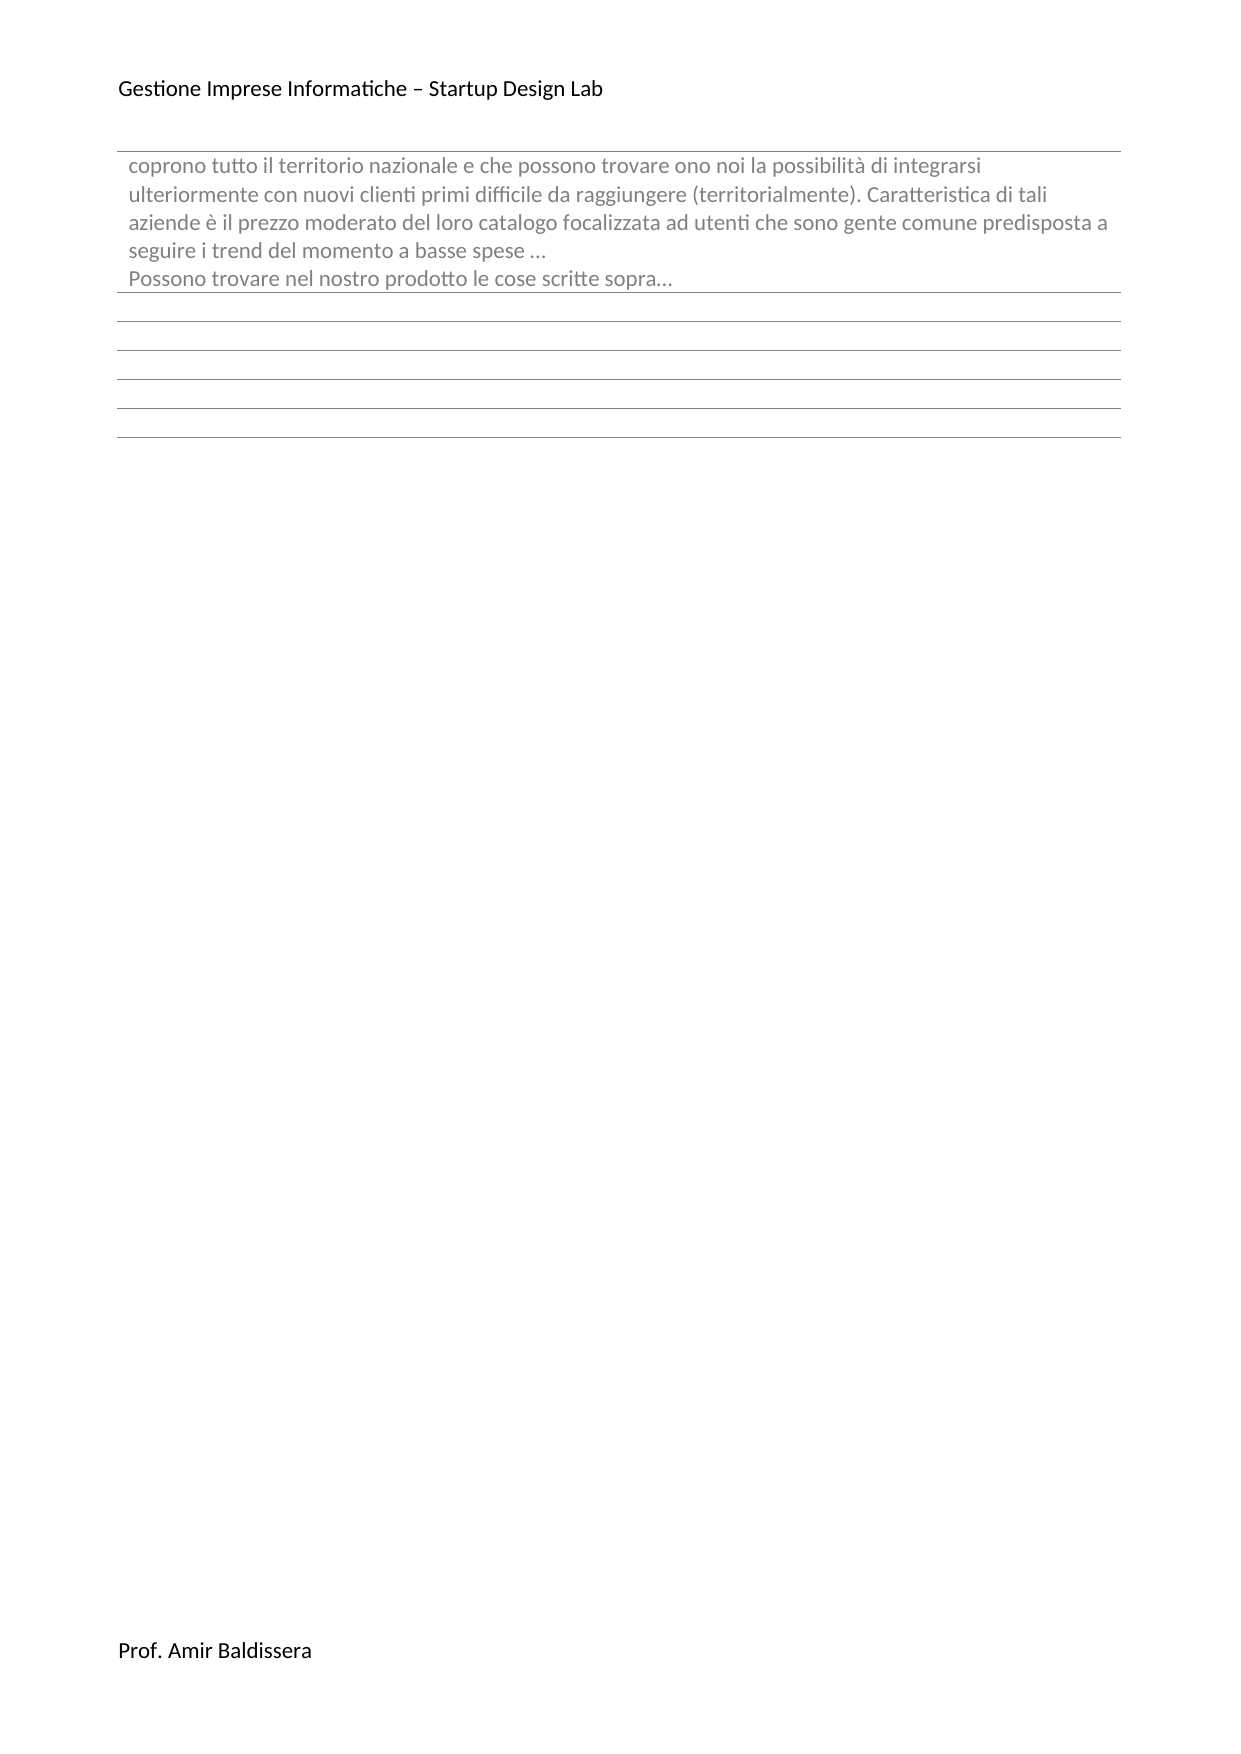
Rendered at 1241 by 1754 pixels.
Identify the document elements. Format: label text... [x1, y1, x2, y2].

table_cell [117, 351, 1121, 379]
table_cell [117, 322, 1121, 350]
table_cell coprono tutto il territorio nazionale e che possono trovare ono noi la possibilità di integrarsi ulteriormente con nuovi clienti primi difficile da raggiungere (territorialmente). Caratteristica di tali aziende è il prezzo moderato del loro catalogo focalizzata ad utenti che sono gente comune predisposta a seguire i trend del momento a basse spese … Possono trovare nel nostro prodotto le cose scritte sopra… [117, 152, 1121, 292]
table_cell [117, 409, 1121, 437]
table_cell [117, 380, 1121, 408]
table_cell [117, 293, 1121, 321]
